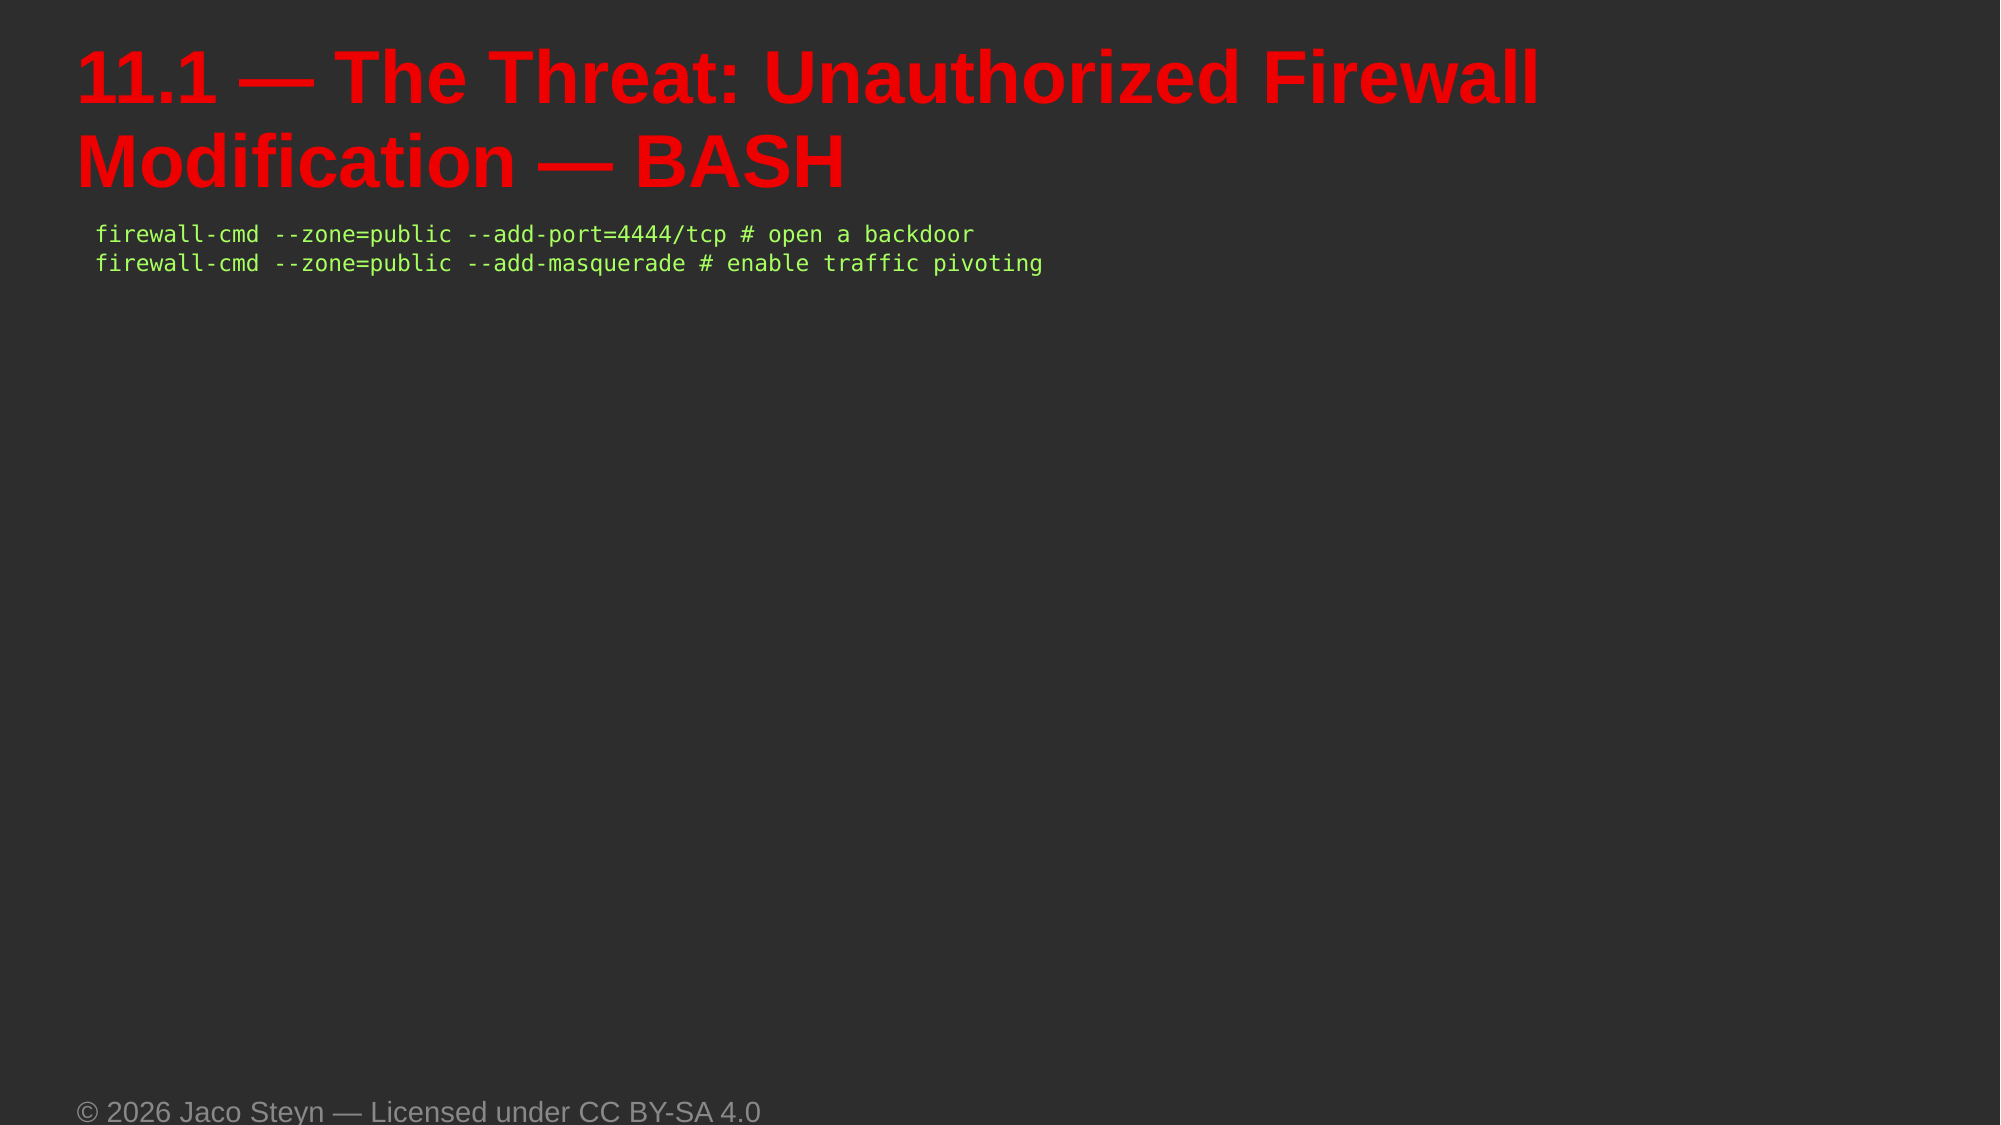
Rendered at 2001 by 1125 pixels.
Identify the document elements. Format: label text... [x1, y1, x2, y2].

text_box © 2026 Jaco Steyn — Licensed under CC BY-SA 4.0 [59, 1083, 1942, 1120]
text_box firewall-cmd --zone=public --add-port=4444/tcp # open a backdoor firewall-cmd --zone=public --add-masquerade # enable traffic pivoting [59, 194, 1942, 1052]
text_box 11.1 — The Threat: Unauthorized Firewall Modification — BASH [59, 23, 1942, 178]
